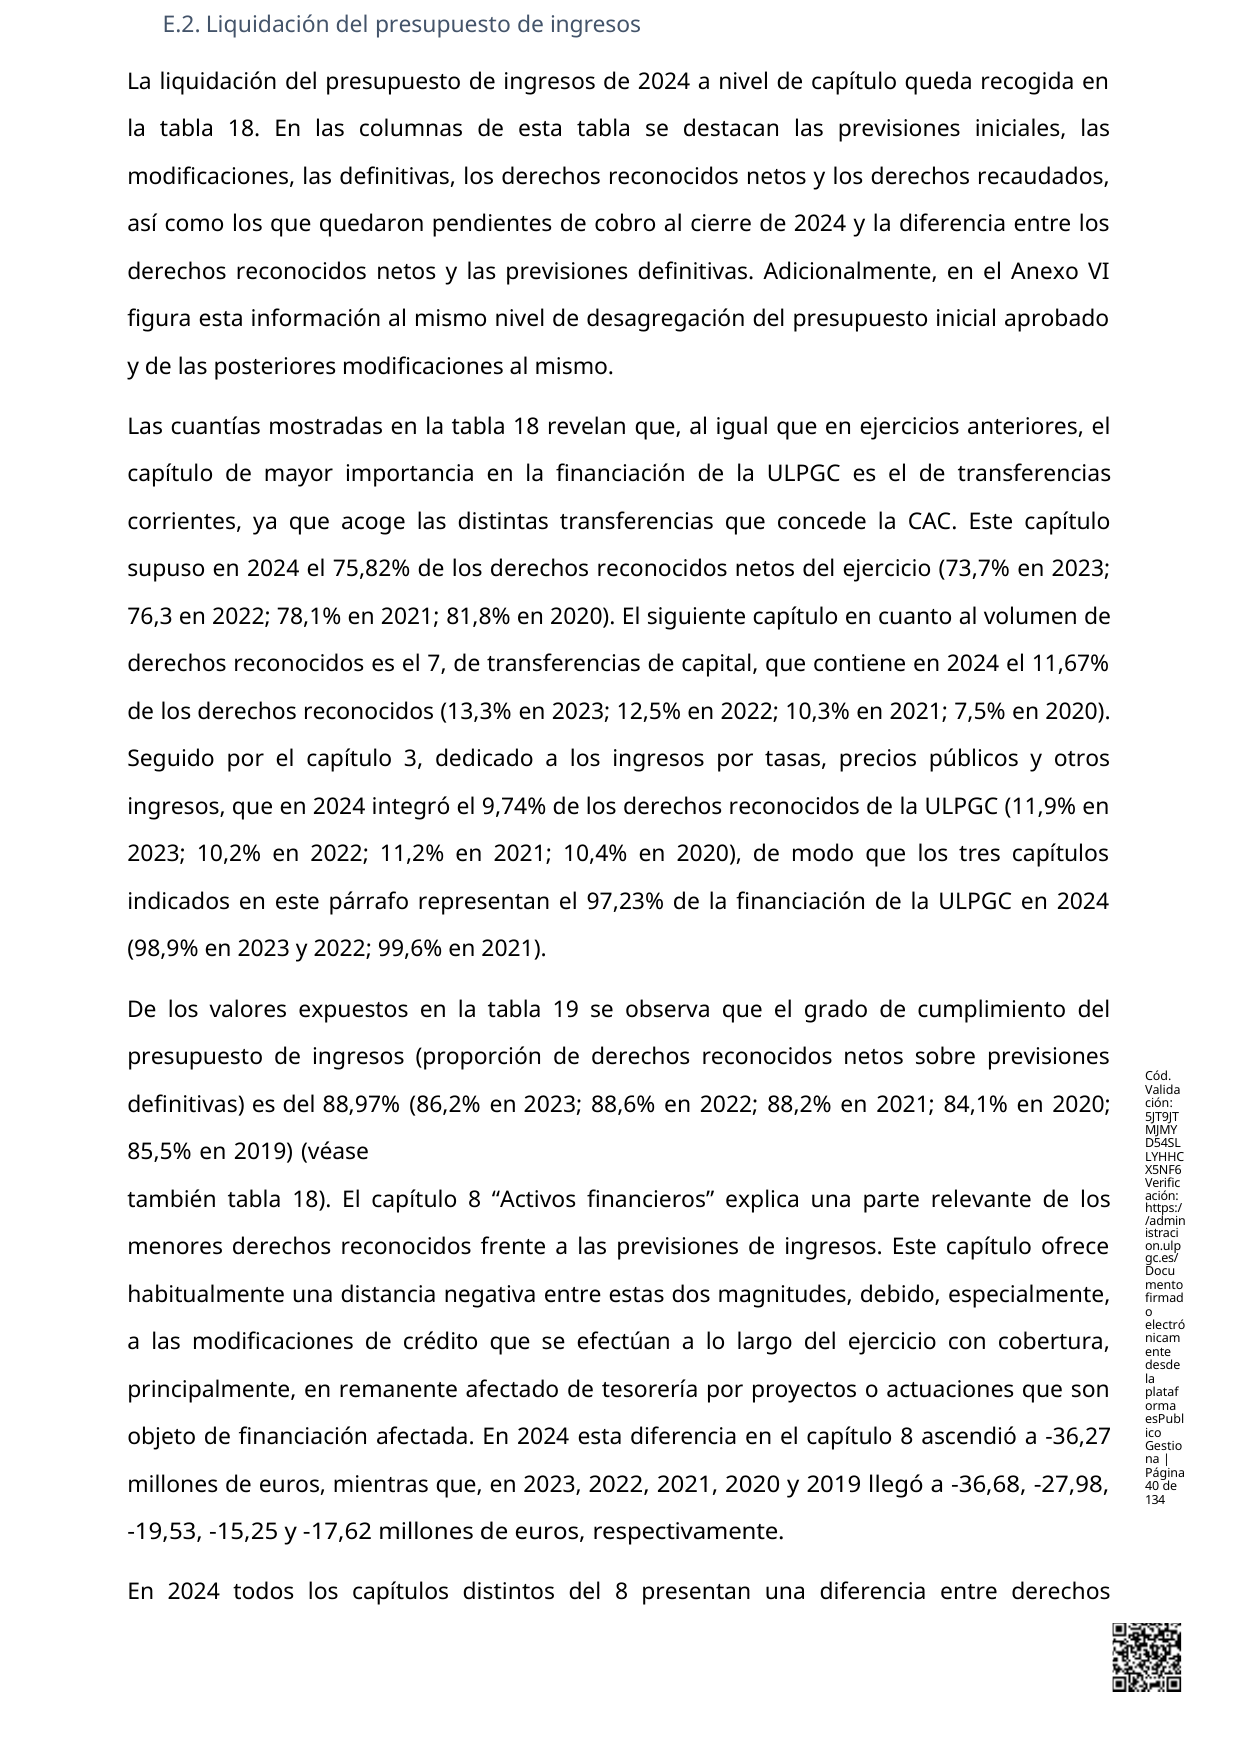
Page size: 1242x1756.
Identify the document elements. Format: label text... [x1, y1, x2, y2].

text también tabla 18). El capítulo 8 “Activos financieros” explica una parte relevante de los menores derechos reconocidos frente a las previsiones de ingresos. Este capítulo ofrece habitualmente una distancia negativa entre estas dos magnitudes, debido, especialmente, a las modificaciones de crédito que se efectúan a lo largo del ejercicio con cobertura, principalmente, en remanente afectado de tesorería por proyectos o actuaciones que son objeto de financiación afectada. En 2024 esta diferencia en el capítulo 8 ascendió a -36,27 millones de euros, mientras que, en 2023, 2022, 2021, 2020 y 2019 llegó a -36,68, -27,98, -19,53, -15,25 y -17,62 millones de euros, respectivamente. [127, 1183, 1111, 1546]
text En 2024 todos los capítulos distintos del 8 presentan una diferencia entre derechos [127, 1575, 1111, 1607]
list Documento firmado electrónicamente desde la plataforma esPublico Gestiona | Página 40 de 134 [1145, 1265, 1186, 1507]
text Las cuantías mostradas en la tabla 18 revelan que, al igual que en ejercicios anteriores, el capítulo de mayor importancia en la financiación de la ULPGC es el de transferencias corrientes, ya que acoge las distintas transferencias que concede la CAC. Este capítulo supuso en 2024 el 75,82% de los derechos reconocidos netos del ejercicio (73,7% en 2023; 76,3 en 2022; 78,1% en 2021; 81,8% en 2020). El siguiente capítulo en cuanto al volumen de derechos reconocidos es el 7, de transferencias de capital, que contiene en 2024 el 11,67% de los derechos reconocidos (13,3% en 2023; 12,5% en 2022; 10,3% en 2021; 7,5% en 2020). Seguido por el capítulo 3, dedicado a los ingresos por tasas, precios públicos y otros ingresos, que en 2024 integró el 9,74% de los derechos reconocidos de la ULPGC (11,9% en 2023; 10,2% en 2022; 11,2% en 2021; 10,4% en 2020), de modo que los tres capítulos indicados en este párrafo representan el 97,23% de la financiación de la ULPGC en 2024 (98,9% en 2023 y 2022; 99,6% en 2021). [127, 410, 1111, 964]
text De los valores expuestos en la tabla 19 se observa que el grado de cumplimiento del presupuesto de ingresos (proporción de derechos reconocidos netos sobre previsiones definitivas) es del 88,97% (86,2% en 2023; 88,6% en 2022; 88,2% en 2021; 84,1% en 2020; 85,5% en 2019) (véase [127, 993, 1111, 1166]
list Cód. Validación: 5JT9JTMJMYD54SLLYHHCX5NF6 [1145, 1070, 1186, 1177]
list [1143, 1068, 1186, 1613]
text La liquidación del presupuesto de ingresos de 2024 a nivel de capítulo queda recogida en la tabla 18. En las columnas de esta tabla se destacan las previsiones iniciales, las modificaciones, las definitivas, los derechos reconocidos netos y los derechos recaudados, así como los que quedaron pendientes de cobro al cierre de 2024 y la diferencia entre los derechos reconocidos netos y las previsiones definitivas. Adicionalmente, en el Anexo VI figura esta información al mismo nivel de desagregación del presupuesto inicial aprobado y de las posteriores modificaciones al mismo. [127, 64, 1111, 381]
list Liquidación del presupuesto de ingresos [162, 8, 1124, 39]
list Verificación: https://administracion.ulpgc.es/ [1145, 1177, 1186, 1265]
